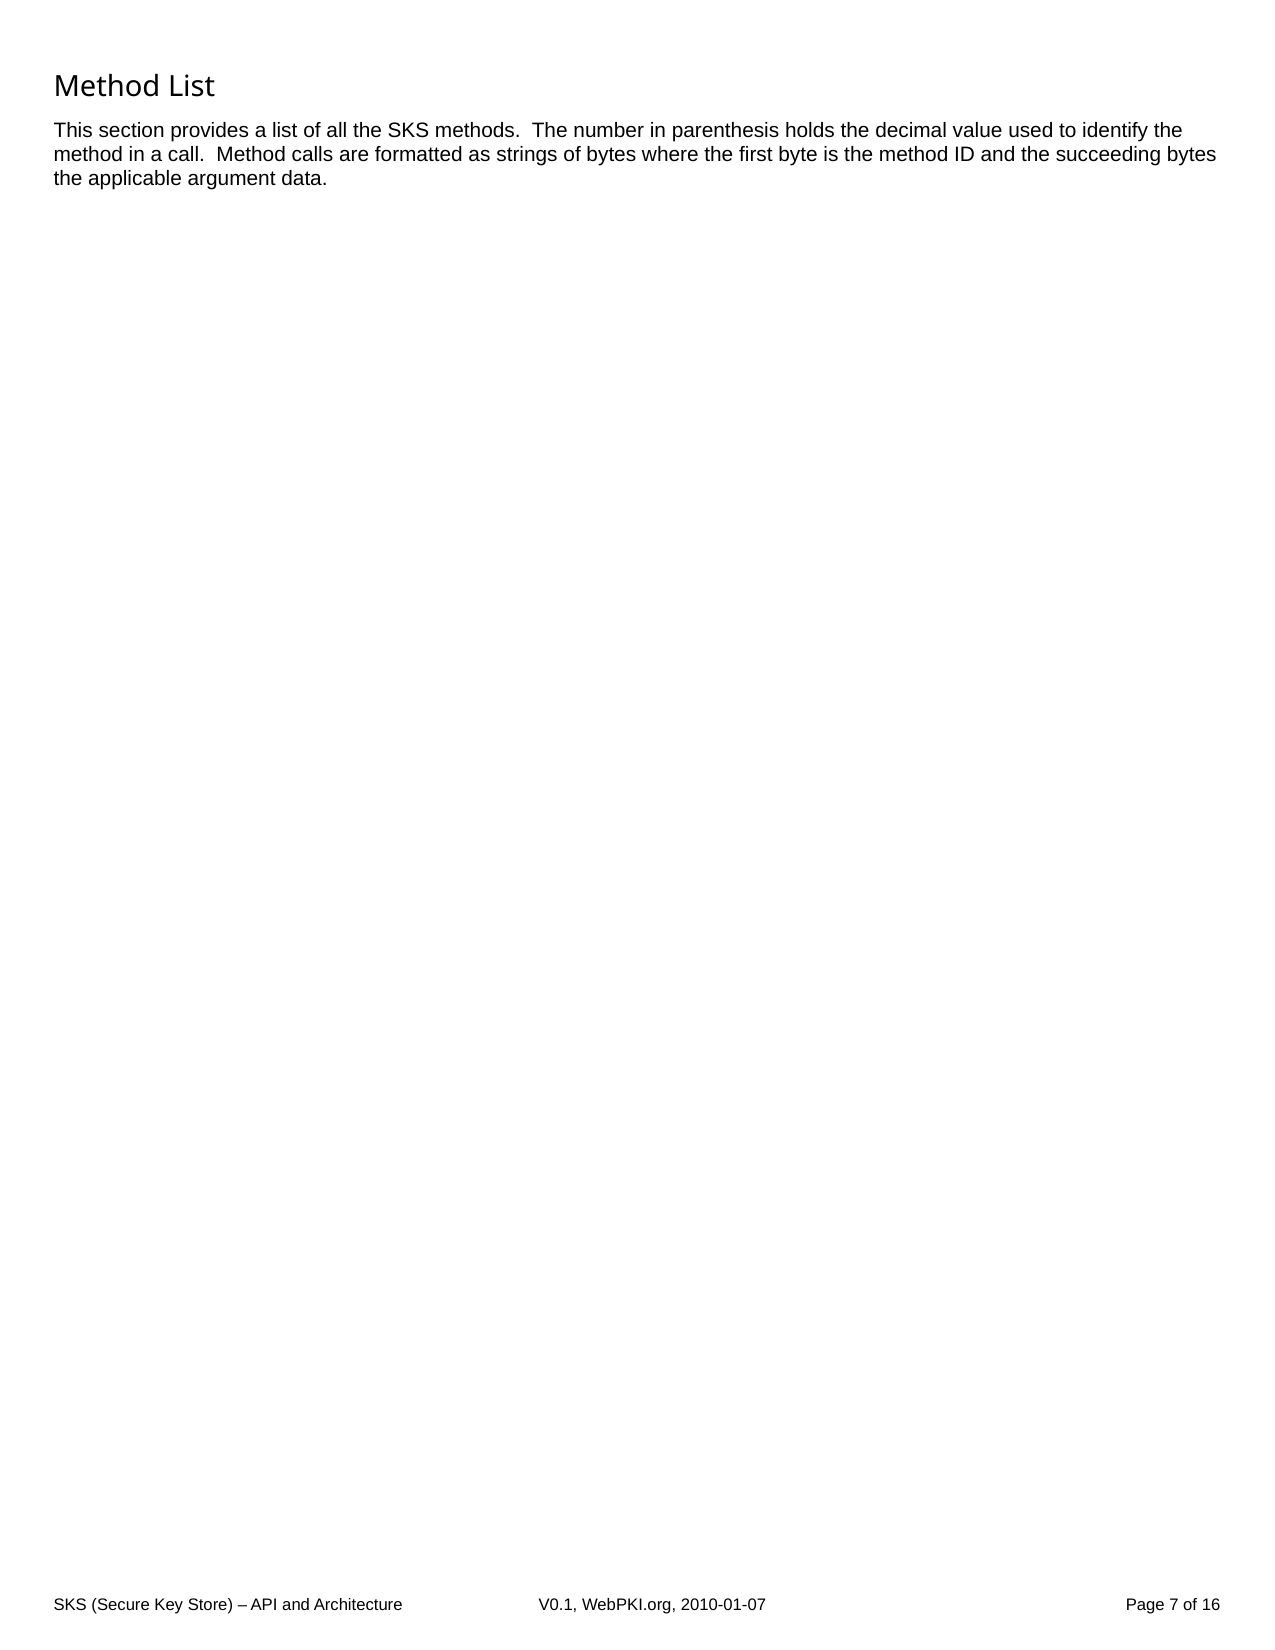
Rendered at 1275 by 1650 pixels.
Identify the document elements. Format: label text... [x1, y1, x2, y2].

text This section provides a list of all the SKS methods. The number in parenthesis holds the decimal value used to identify the method in a call. Method calls are formatted as strings of bytes where the first byte is the method ID and the succeeding bytes the applicable argument data. [53, 118, 1221, 190]
subtitle Method List [53, 66, 1221, 105]
